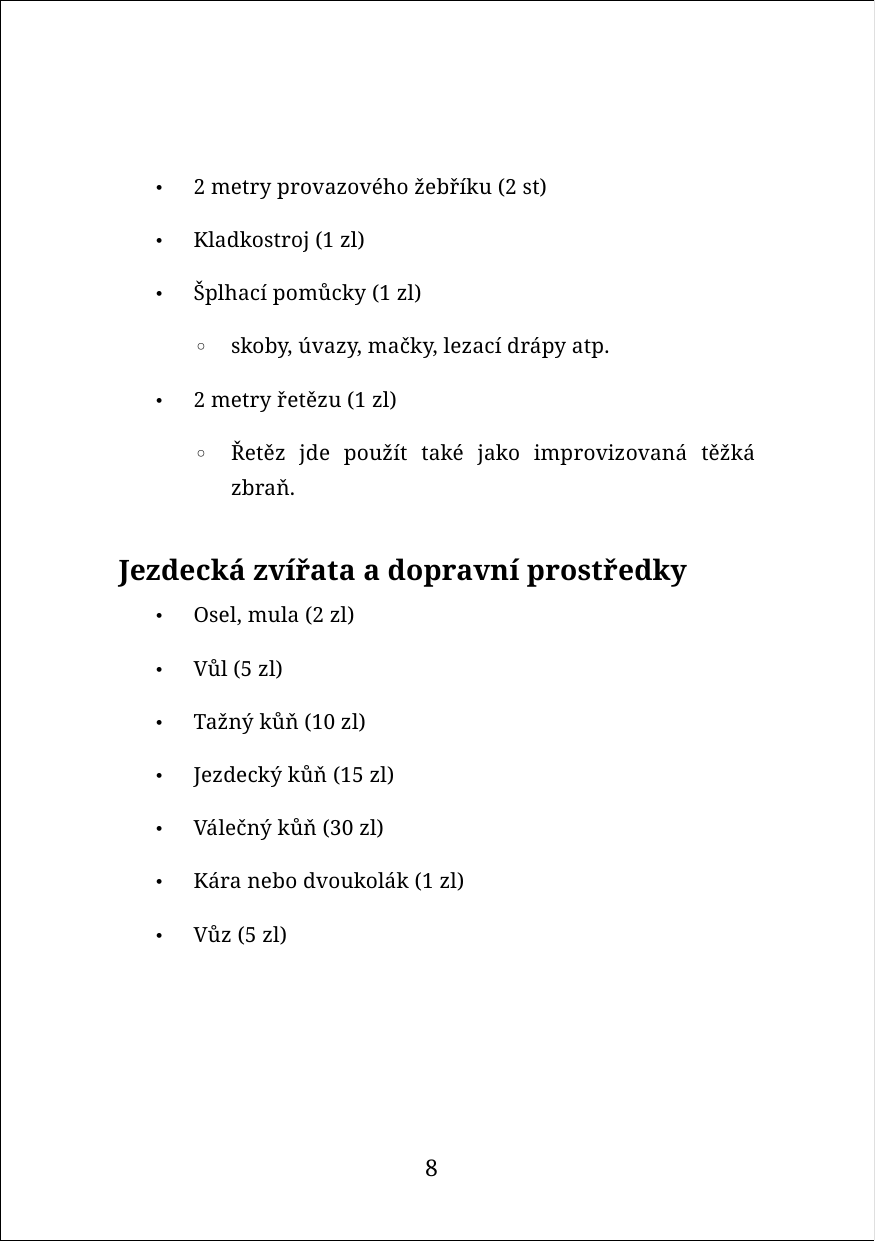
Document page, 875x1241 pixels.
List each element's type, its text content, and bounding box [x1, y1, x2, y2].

list Vůl (5 zl) [156, 654, 756, 682]
subtitle Jezdecká zvířata a dopravní prostředky [118, 550, 756, 589]
list Vůz (5 zl) [156, 920, 756, 948]
list Válečný kůň (30 zl) [156, 813, 756, 842]
list skoby, úvazy, mačky, lezací drápy atp. [193, 331, 756, 360]
list Kára nebo dvoukolák (1 zl) [156, 867, 756, 895]
list Šplhací pomůcky (1 zl) [156, 278, 756, 307]
list Tažný kůň (10 zl) [156, 707, 756, 735]
list 2 metry řetězu (1 zl) [156, 385, 756, 413]
list Řetěz jde použít také jako improvizovaná těžká zbraň. [193, 438, 756, 502]
list Osel, mula (2 zl) [156, 600, 756, 629]
list 2 metry provazového žebříku (2 st) [156, 172, 756, 200]
list Jezdecký kůň (15 zl) [156, 760, 756, 788]
list Kladkostroj (1 zl) [156, 225, 756, 253]
